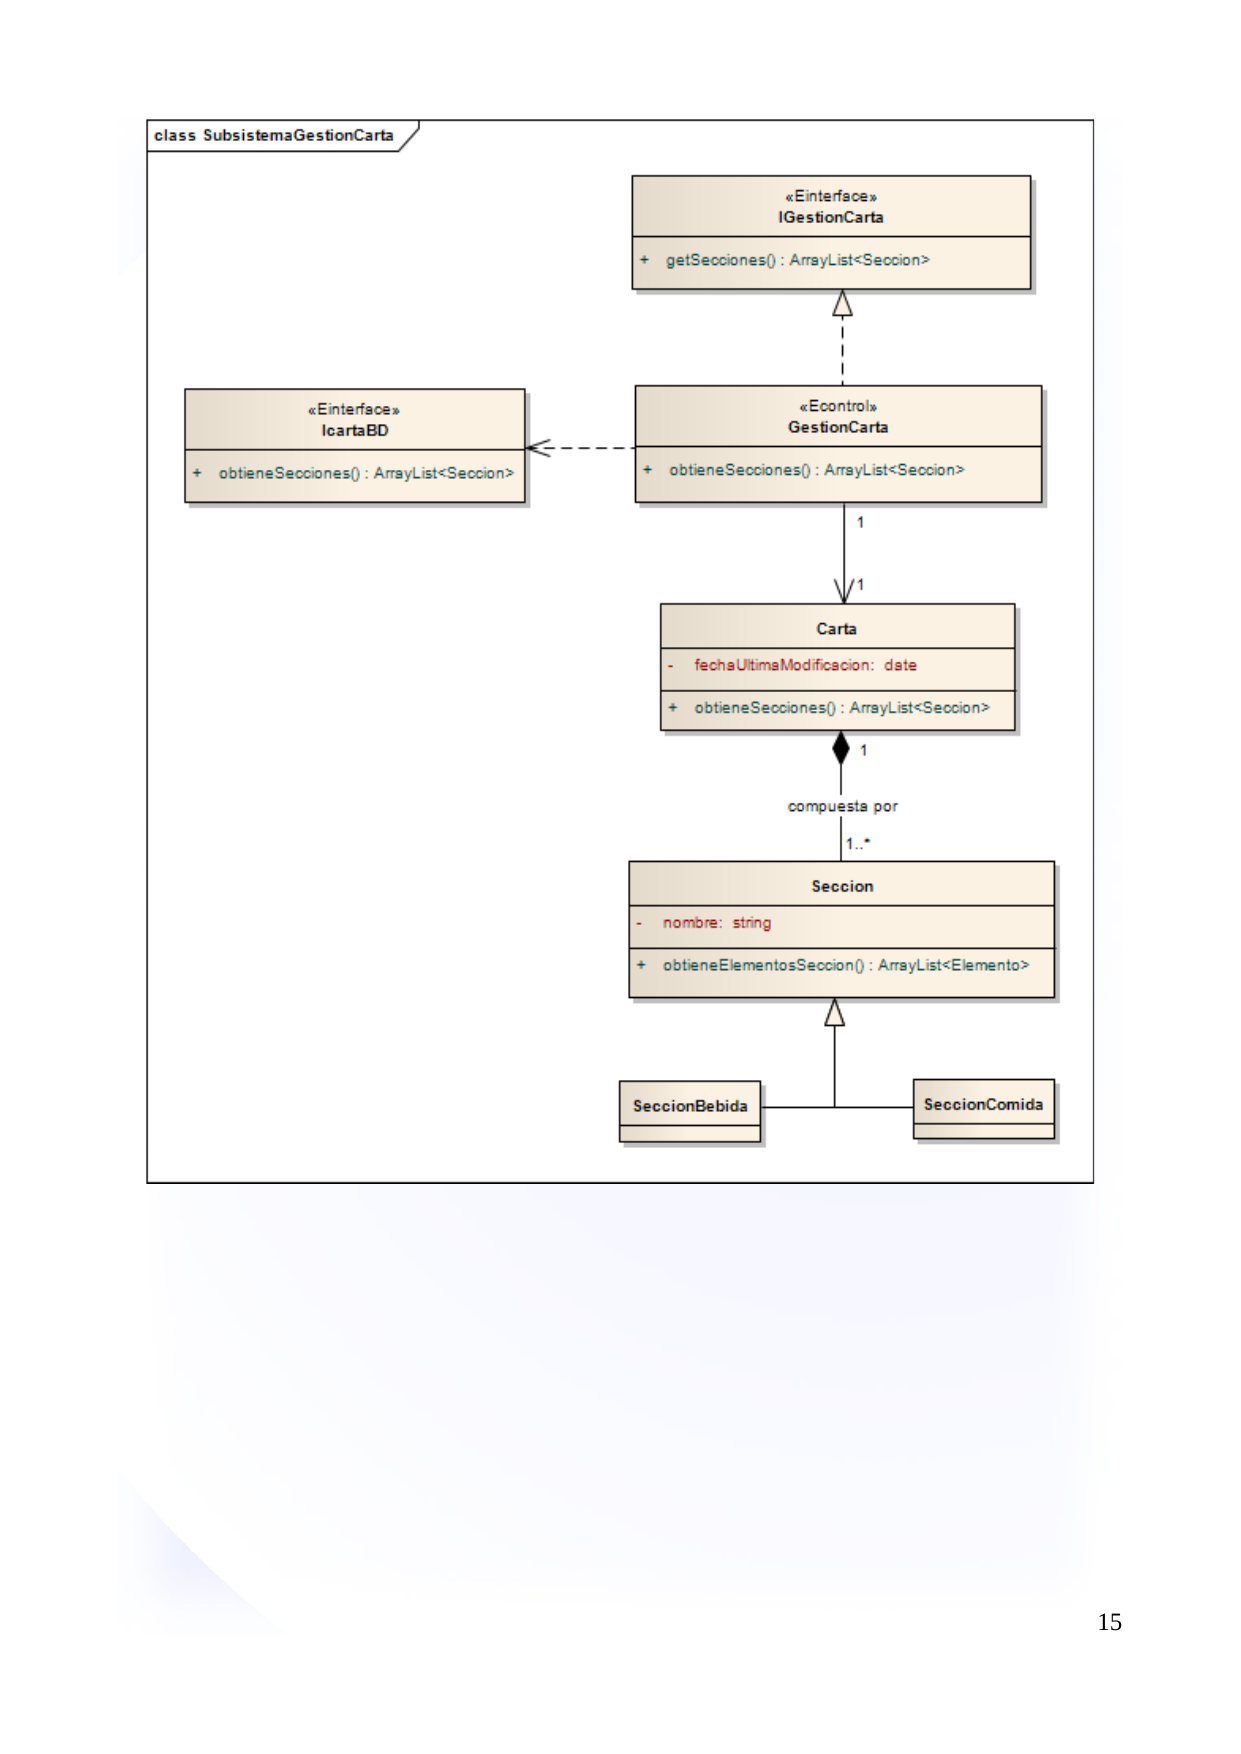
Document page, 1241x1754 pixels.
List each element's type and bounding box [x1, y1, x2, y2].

picture [118, 118, 1122, 1636]
